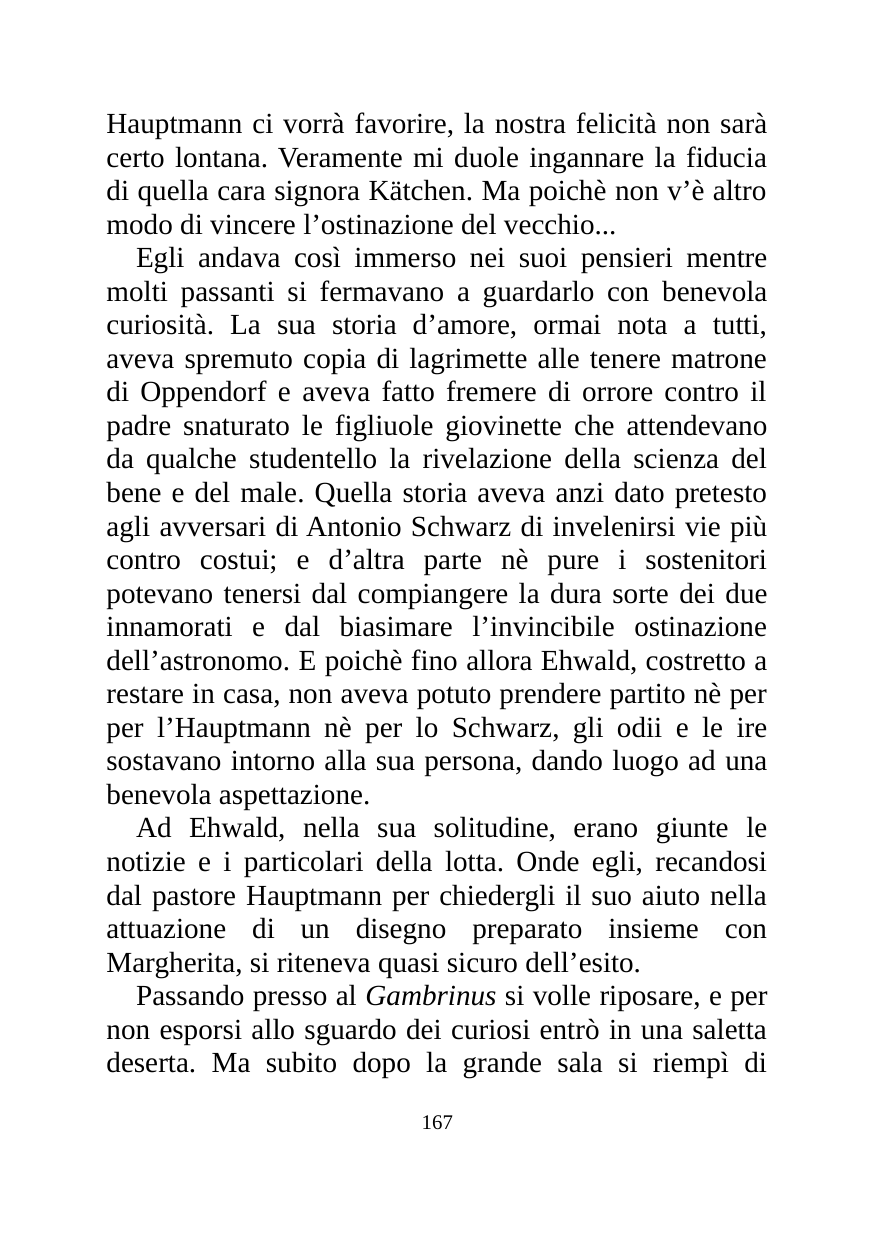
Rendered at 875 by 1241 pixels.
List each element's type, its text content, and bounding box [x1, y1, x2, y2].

text Hauptmann ci vorrà favorire, la nostra felicità non sarà certo lontana. Veramente mi duole ingannare la fiducia di quella cara signora Kätchen. Ma poichè non v’è altro modo di vincere l’ostinazione del vecchio... [106, 106, 768, 240]
text Egli andava così immerso nei suoi pensieri mentre molti passanti si fermavano a guardarlo con benevola curiosità. La sua storia d’amore, ormai nota a tutti, aveva spremuto copia di lagrimette alle tenere matrone di Oppendorf e aveva fatto fremere di orrore contro il padre snaturato le figliuole giovinette che attendevano da qualche studentello la rivelazione della scienza del bene e del male. Quella storia aveva anzi dato pretesto agli avversari di Antonio Schwarz di invelenirsi vie più contro costui; e d’altra parte nè pure i sostenitori potevano tenersi dal compiangere la dura sorte dei due innamorati e dal biasimare l’invincibile ostinazione dell’astronomo. E poichè fino allora Ehwald, costretto a restare in casa, non aveva potuto prendere partito nè per per l’Hauptmann nè per lo Schwarz, gli odii e le ire sostavano intorno alla sua persona, dando luogo ad una benevola aspettazione. [106, 240, 768, 811]
text Passando presso al Gambrinus si volle riposare, e per non esporsi allo sguardo dei curiosi entrò in una saletta deserta. Ma subito dopo la grande sala si riempì di [106, 978, 768, 1079]
text Ad Ehwald, nella sua solitudine, erano giunte le notizie e i particolari della lotta. Onde egli, recandosi dal pastore Hauptmann per chiedergli il suo aiuto nella attuazione di un disegno preparato insieme con Margherita, si riteneva quasi sicuro dell’esito. [106, 811, 768, 978]
